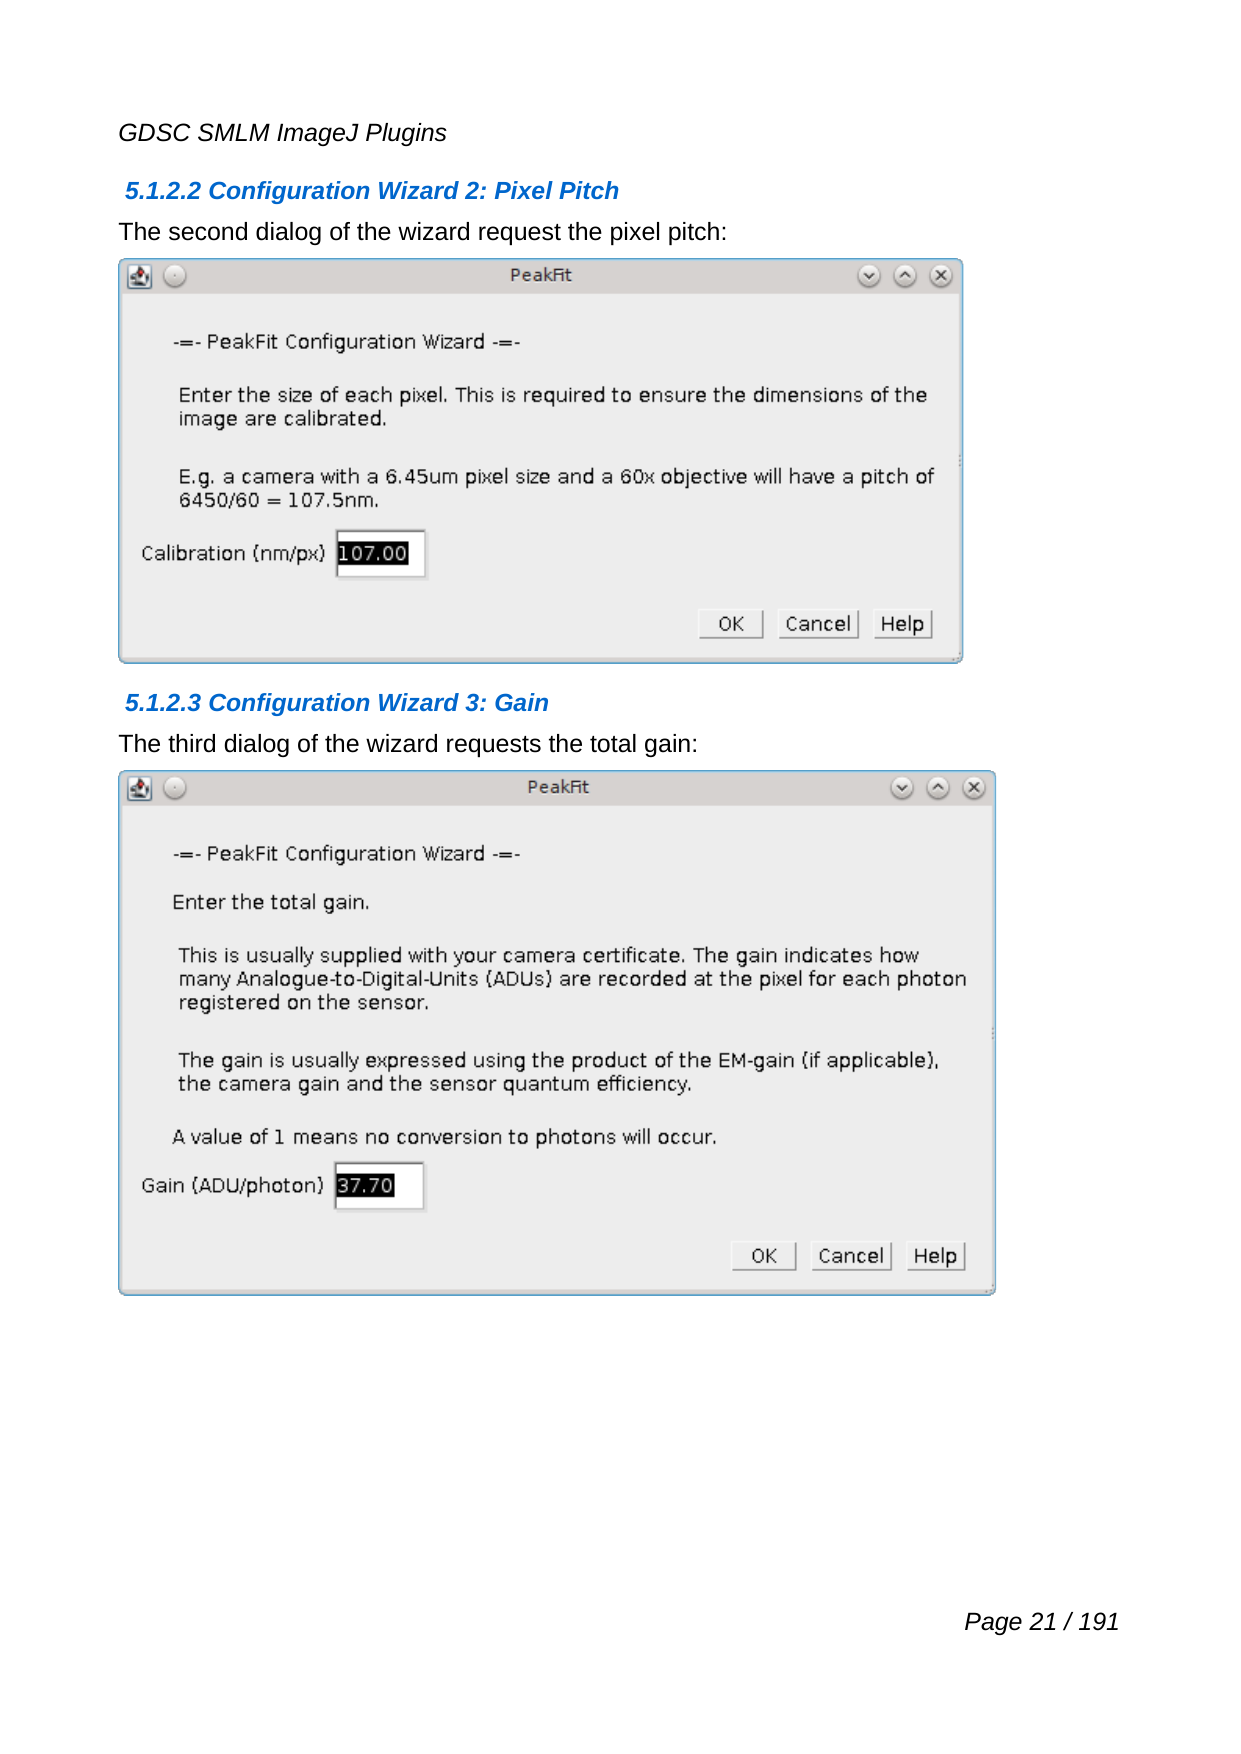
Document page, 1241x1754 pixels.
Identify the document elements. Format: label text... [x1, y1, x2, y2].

subtitle Configuration Wizard 2: Pixel Pitch [118, 176, 1122, 205]
picture [118, 258, 964, 664]
picture [118, 770, 997, 1296]
subtitle Configuration Wizard 3: Gain [118, 688, 1122, 717]
text The third dialog of the wizard requests the total gain: [118, 729, 1122, 758]
text The second dialog of the wizard request the pixel pitch: [118, 217, 1122, 246]
